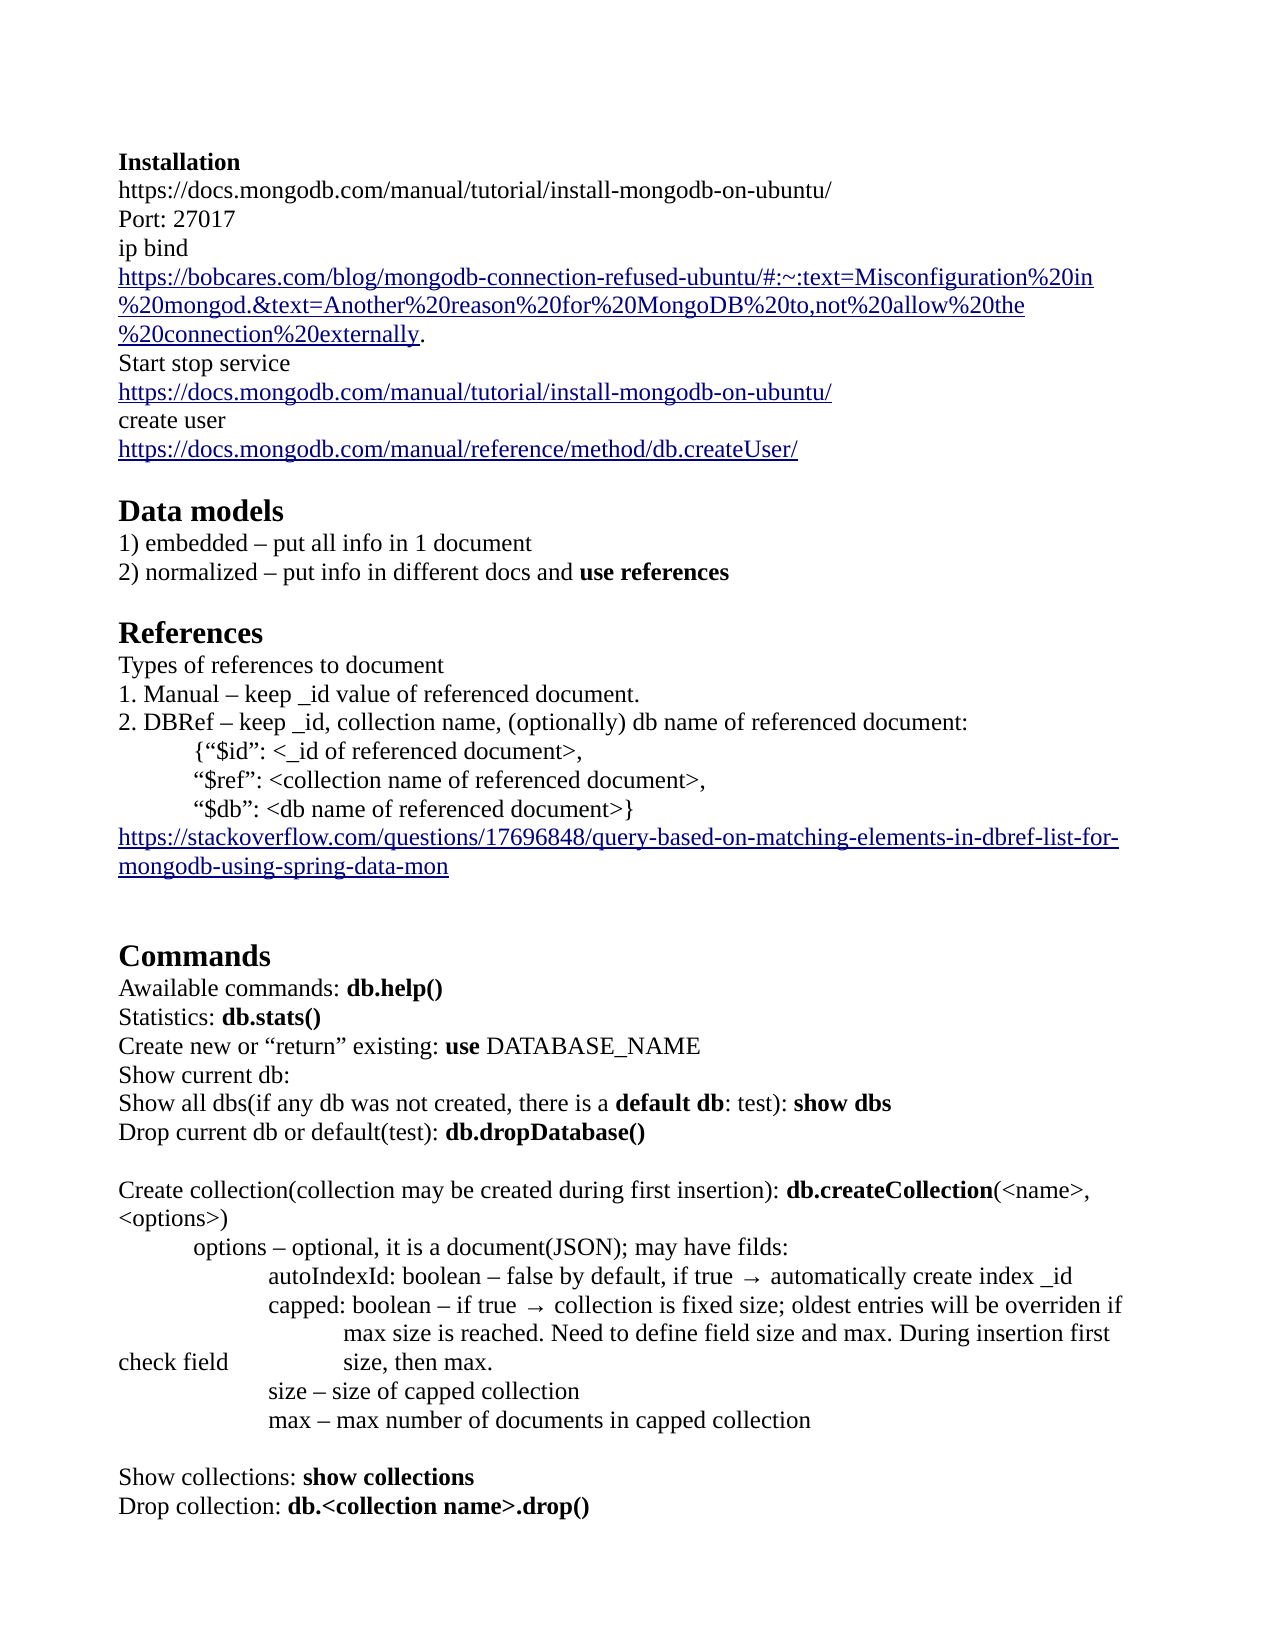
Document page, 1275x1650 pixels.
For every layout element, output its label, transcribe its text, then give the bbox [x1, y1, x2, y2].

text “$ref”: <collection name of referenced document>, [118, 765, 1157, 794]
text size – size of capped collection [118, 1376, 1157, 1405]
text https://stackoverflow.com/questions/17696848/query-based-on-matching-elements-in-dbref-list-for-mongodb-using-spring-data-mon [118, 822, 1157, 880]
text https://docs.mongodb.com/manual/tutorial/install-mongodb-on-ubuntu/ [118, 176, 1157, 204]
text Commands [118, 937, 1157, 973]
text Port: 27017 [118, 204, 1157, 233]
text capped: boolean – if true → collection is fixed size; oldest entries will be overriden if max size is reached. Need to define field size and max. During insertion first check field size, then max. [118, 1290, 1157, 1376]
text 1) embedded – put all info in 1 document [118, 528, 1157, 557]
text Show all dbs(if any db was not created, there is a default db: test): show dbs [118, 1088, 1157, 1117]
text ip bind [118, 233, 1157, 262]
text autoIndexId: boolean – false by default, if true → automatically create index _id [118, 1261, 1157, 1290]
text {“$id”: <_id of referenced document>, [118, 736, 1157, 765]
text Installation [118, 147, 1157, 176]
text 1. Manual – keep _id value of referenced document. [118, 679, 1157, 707]
text Start stop service [118, 348, 1157, 377]
text max – max number of documents in capped collection [118, 1405, 1157, 1433]
text Create new or “return” existing: use DATABASE_NAME [118, 1031, 1157, 1060]
text “$db”: <db name of referenced document>} [118, 794, 1157, 822]
text References [118, 614, 1157, 650]
text https://docs.mongodb.com/manual/reference/method/db.createUser/ [118, 434, 1157, 463]
text Show collections: show collections [118, 1462, 1157, 1491]
text Drop current db or default(test): db.dropDatabase() [118, 1117, 1157, 1146]
text https://docs.mongodb.com/manual/tutorial/install-mongodb-on-ubuntu/ [118, 377, 1157, 406]
text Statistics: db.stats() [118, 1002, 1157, 1031]
text 2. DBRef – keep _id, collection name, (optionally) db name of referenced document: [118, 707, 1157, 736]
text Types of references to document [118, 650, 1157, 679]
text Show current db: [118, 1060, 1157, 1088]
text Awailable commands: db.help() [118, 973, 1157, 1002]
text options – optional, it is a document(JSON); may have filds: [118, 1232, 1157, 1261]
text 2) normalized – put info in different docs and use references [118, 557, 1157, 585]
text Drop collection: db.<collection name>.drop() [118, 1491, 1157, 1520]
text Data models [118, 492, 1157, 528]
text create user [118, 406, 1157, 434]
text https://bobcares.com/blog/mongodb-connection-refused-ubuntu/#:~:text=Misconfiguration%20in%20mongod.&text=Another%20reason%20for%20MongoDB%20to,not%20allow%20the%20connection%20externally. [118, 262, 1157, 348]
text Create collection(collection may be created during first insertion): db.createCollection(<name>, <options>) [118, 1175, 1157, 1232]
